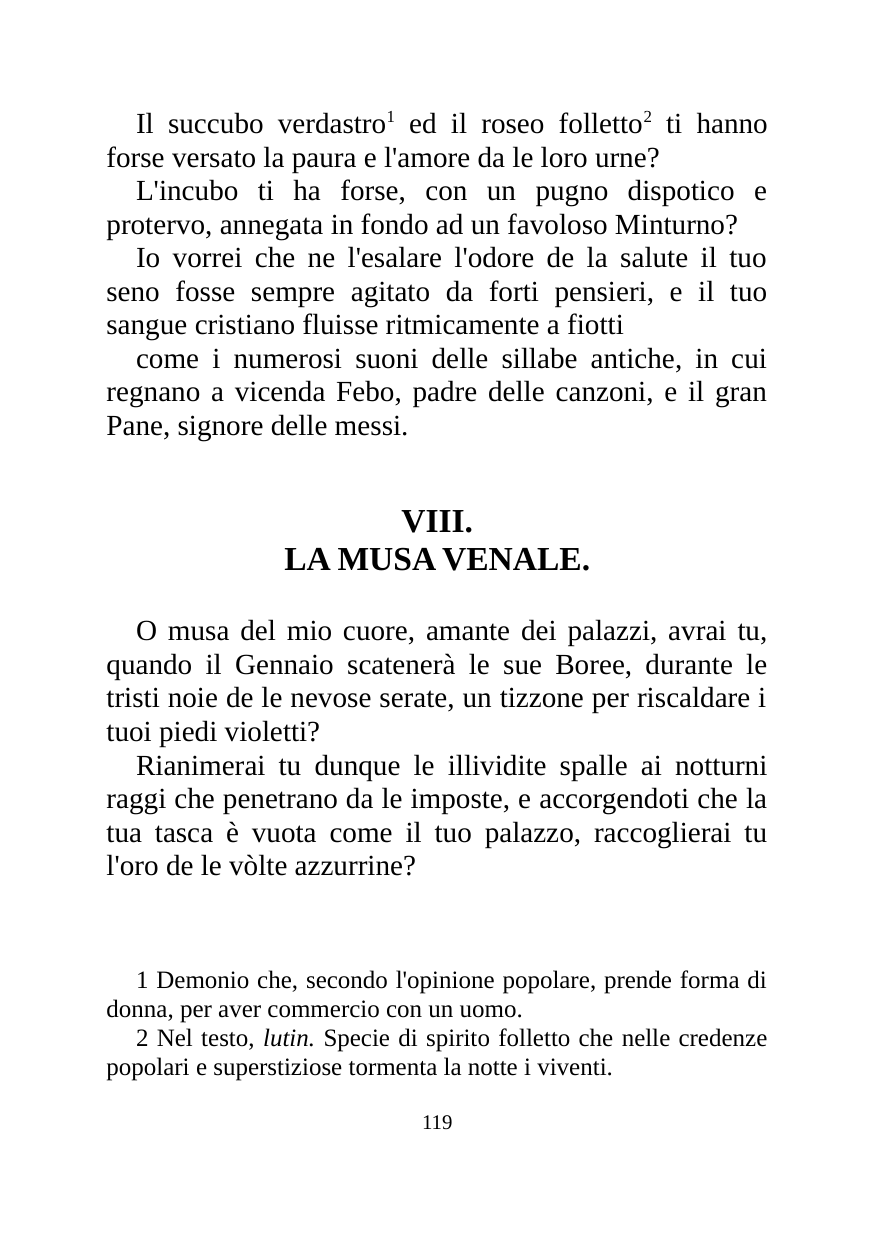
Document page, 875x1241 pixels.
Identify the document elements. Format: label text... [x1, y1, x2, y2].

text Demonio che, secondo l'opinione popolare, prende forma di donna, per aver commercio con un uomo. [106, 965, 768, 1023]
text Rianimerai tu dunque le illividite spalle ai notturni raggi che penetrano da le imposte, e accorgendoti che la tua tasca è vuota come il tuo palazzo, raccoglierai tu l'oro de le vòlte azzurrine? [106, 748, 768, 882]
text Nel testo, lutin. Specie di spirito folletto che nelle credenze popolari e superstiziose tormenta la notte i viventi. [106, 1023, 768, 1080]
text Il succubo verdastro ed il roseo folletto ti hanno forse versato la paura e l'amore da le loro urne? [106, 106, 768, 173]
subtitle VIII. LA MUSA VENALE. [106, 501, 768, 578]
text Io vorrei che ne l'esalare l'odore de la salute il tuo seno fosse sempre agitato da forti pensieri, e il tuo sangue cristiano fluisse ritmicamente a fiotti [106, 240, 768, 341]
text come i numerosi suoni delle sillabe antiche, in cui regnano a vicenda Febo, padre delle canzoni, e il gran Pane, signore delle messi. [106, 341, 768, 442]
text O musa del mio cuore, amante dei palazzi, avrai tu, quando il Gennaio scatenerà le sue Boree, durante le tristi noie de le nevose serate, un tizzone per riscaldare i tuoi piedi violetti? [106, 613, 768, 748]
text L'incubo ti ha forse, con un pugno dispotico e protervo, annegata in fondo ad un favoloso Minturno? [106, 173, 768, 240]
